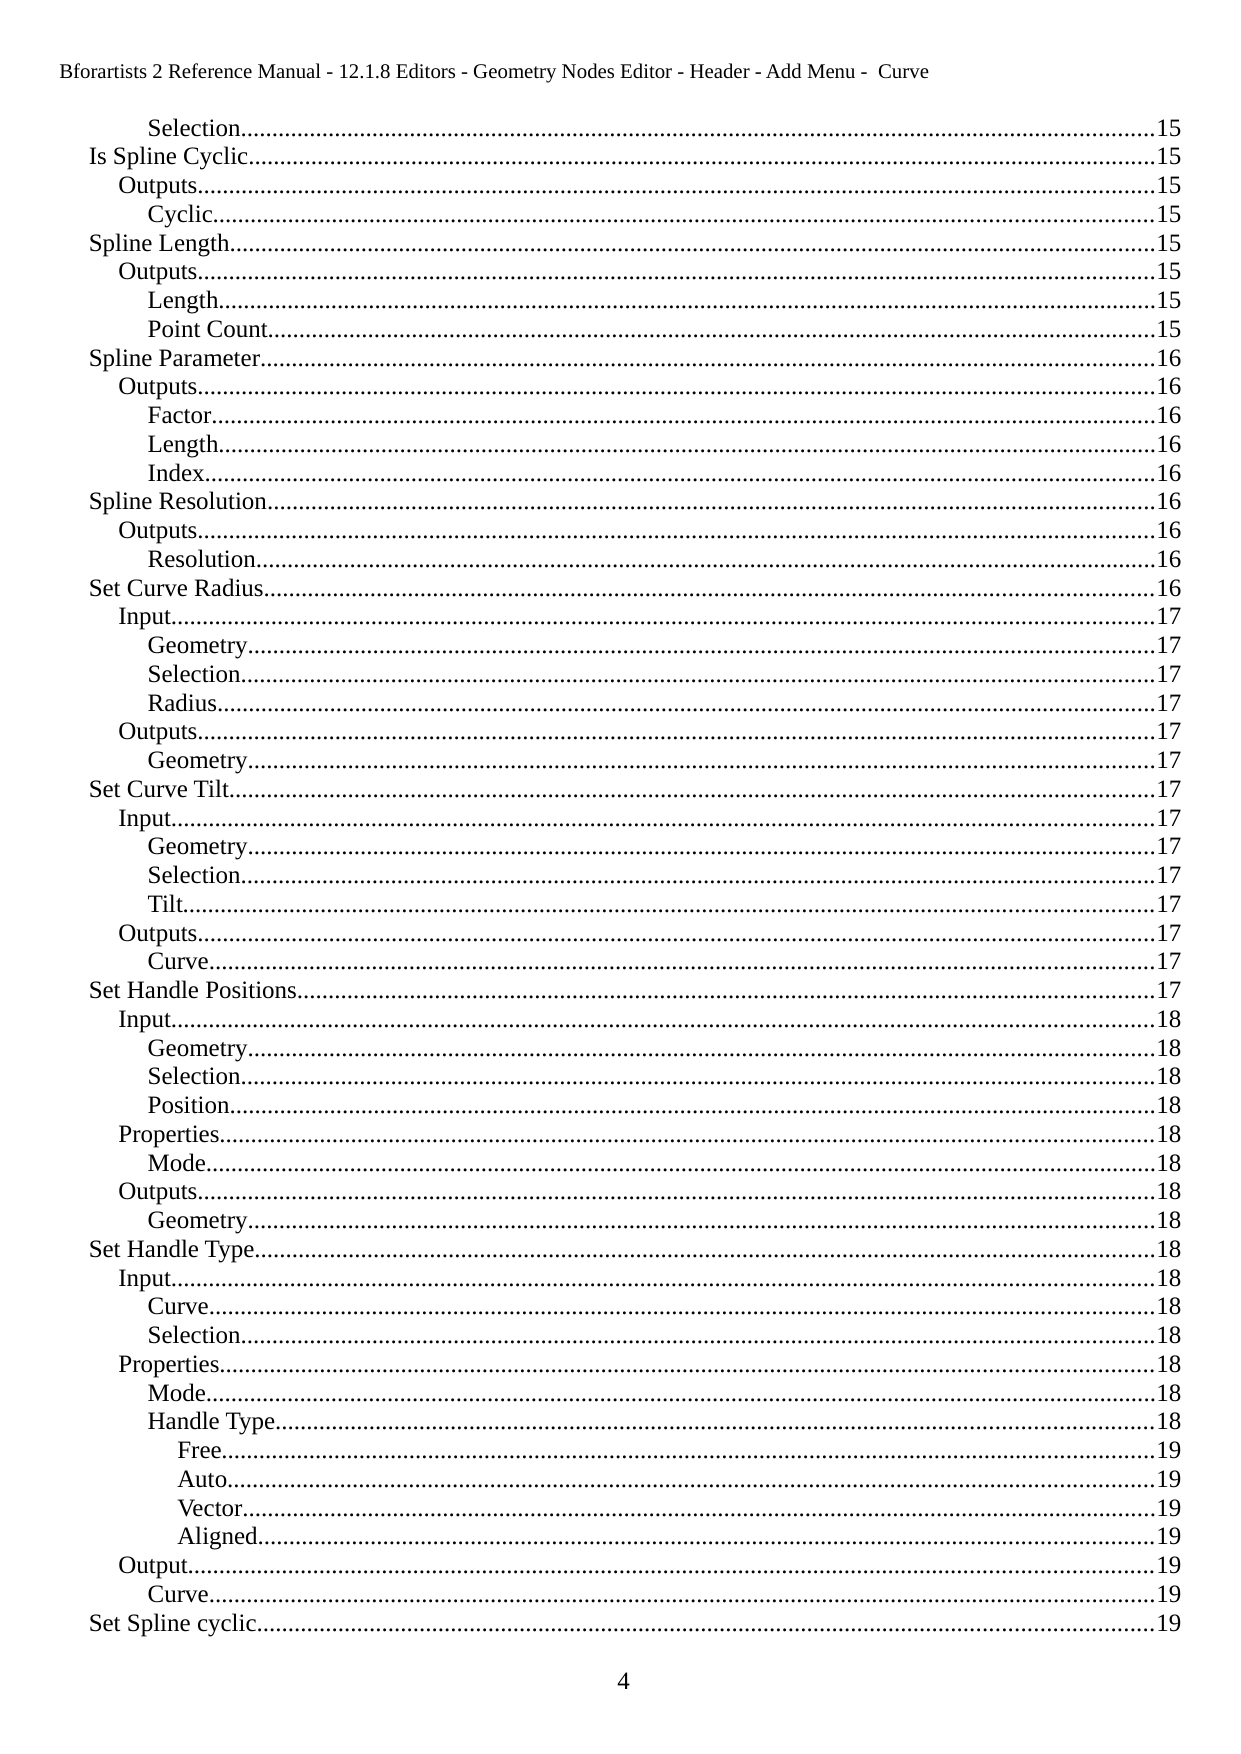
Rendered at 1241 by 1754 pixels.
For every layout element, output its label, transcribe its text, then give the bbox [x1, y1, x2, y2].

text Outputs 18 [118, 1176, 1181, 1205]
text Vector 19 [177, 1493, 1181, 1521]
text Handle Type 18 [147, 1406, 1181, 1435]
text Aligned 19 [177, 1521, 1181, 1550]
text Geometry 17 [147, 630, 1181, 659]
text Cyclic 15 [147, 199, 1181, 228]
text Length 16 [147, 429, 1181, 458]
text Selection 17 [147, 860, 1181, 889]
text Mode 18 [147, 1148, 1181, 1176]
text Outputs 17 [118, 918, 1181, 946]
text Radius 17 [147, 688, 1181, 716]
text Set Curve Tilt 17 [88, 774, 1181, 803]
text Outputs 17 [118, 716, 1181, 745]
text Selection 18 [147, 1320, 1181, 1349]
text Outputs 16 [118, 371, 1181, 400]
text Outputs 15 [118, 256, 1181, 285]
text Geometry 17 [147, 831, 1181, 860]
text Set Curve Radius 16 [88, 573, 1181, 601]
text Mode 18 [147, 1378, 1181, 1406]
text Set Handle Positions 17 [88, 975, 1181, 1004]
text Input 17 [118, 803, 1181, 831]
text Properties 18 [118, 1349, 1181, 1378]
text Set Handle Type 18 [88, 1234, 1181, 1263]
text Free 19 [177, 1435, 1181, 1464]
text Input 18 [118, 1004, 1181, 1033]
text Geometry 18 [147, 1205, 1181, 1234]
text Is Spline Cyclic 15 [88, 141, 1181, 170]
text Set Spline cyclic 19 [88, 1608, 1181, 1636]
text Geometry 18 [147, 1033, 1181, 1061]
text Output 19 [118, 1550, 1181, 1579]
text Selection 17 [147, 659, 1181, 688]
text Input 17 [118, 601, 1181, 630]
text Resolution 16 [147, 544, 1181, 573]
text Spline Resolution 16 [88, 486, 1181, 515]
text Curve 17 [147, 946, 1181, 975]
text Factor 16 [147, 400, 1181, 429]
text Outputs 15 [118, 170, 1181, 199]
text Curve 18 [147, 1291, 1181, 1320]
text Properties 18 [118, 1119, 1181, 1148]
text Auto 19 [177, 1464, 1181, 1493]
text Spline Length 15 [88, 228, 1181, 256]
text Length 15 [147, 285, 1181, 314]
text Geometry 17 [147, 745, 1181, 774]
text Index 16 [147, 458, 1181, 486]
text Position 18 [147, 1090, 1181, 1119]
text Outputs 16 [118, 515, 1181, 544]
text Selection 18 [147, 1061, 1181, 1090]
text Selection 15 [147, 113, 1181, 141]
text Input 18 [118, 1263, 1181, 1291]
text Point Count 15 [147, 314, 1181, 343]
text Curve 19 [147, 1579, 1181, 1608]
text Tilt 17 [147, 889, 1181, 918]
text Spline Parameter 16 [88, 343, 1181, 371]
